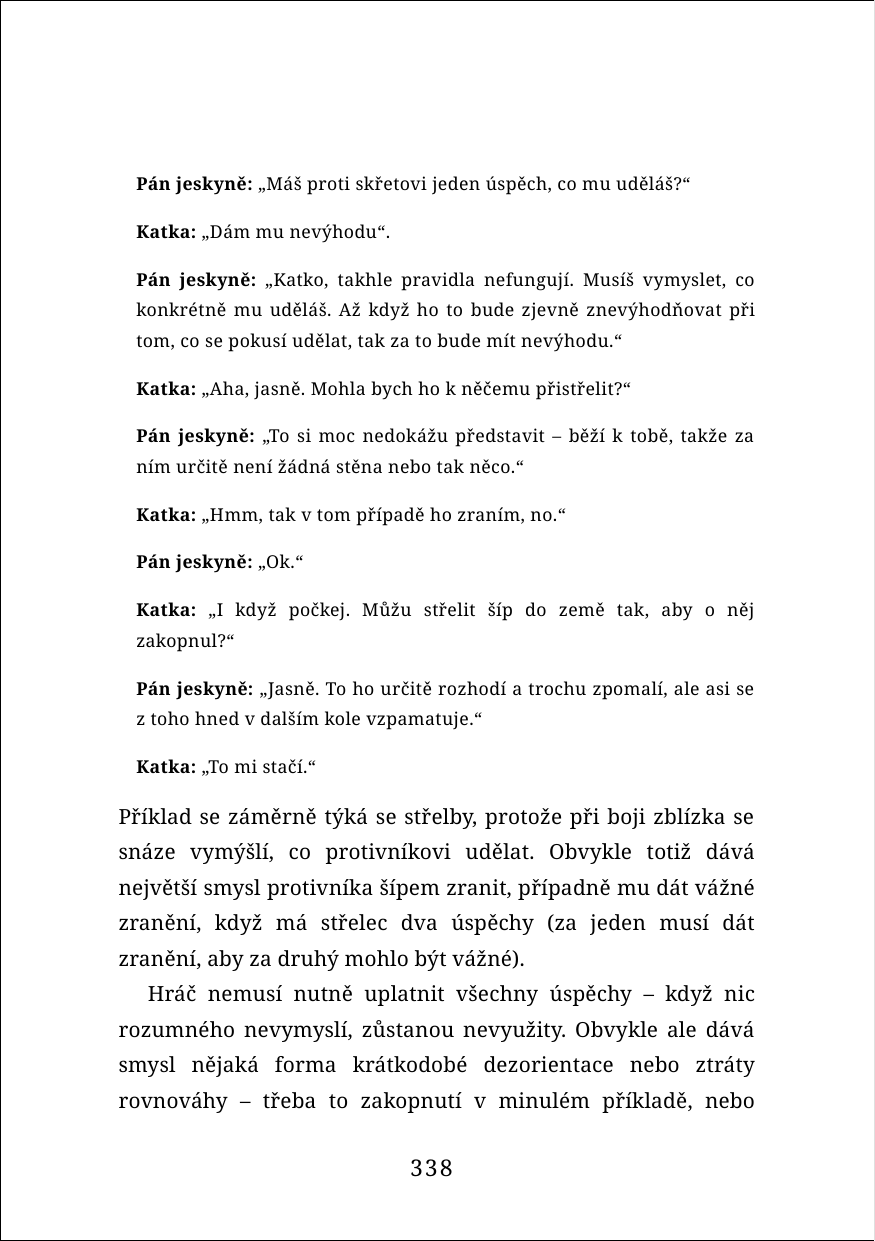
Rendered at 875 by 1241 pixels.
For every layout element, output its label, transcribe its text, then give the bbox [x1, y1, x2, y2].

text Katka: „To mi stačí.“ [136, 754, 756, 778]
text Katka: „Dám mu nevýhodu“. [136, 220, 756, 244]
text Katka: „Aha, jasně. Mohla bych ho k něčemu přistřelit?“ [136, 376, 756, 400]
text Pán jeskyně: „To si moc nedokážu představit – běží k tobě, takže za ním určitě není žádná stěna nebo tak něco.“ [136, 424, 756, 478]
text Katka: „Hmm, tak v tom případě ho zraním, no.“ [136, 502, 756, 526]
text Pán jeskyně: „Jasně. To ho určitě rozhodí a trochu zpomalí, ale asi se z toho hned v dalším kole vzpamatuje.“ [136, 676, 756, 730]
text Katka: „I když počkej. Můžu střelit šíp do země tak, aby o něj zakopnul?“ [136, 598, 756, 652]
text Pán jeskyně: „Katko, takhle pravidla nefungují. Musíš vymyslet, co konkrétně mu uděláš. Až když ho to bude zjevně znevýhodňovat při tom, co se pokusí udělat, tak za to bude mít nevýhodu.“ [136, 268, 756, 352]
text Pán jeskyně: „Máš proti skřetovi jeden úspěch, co mu uděláš?“ [136, 172, 756, 196]
text Příklad se záměrně týká se střelby, protože při boji zblízka se snáze vymýšlí, co protivníkovi udělat. Obvykle totiž dává největší smysl protivníka šípem zranit, případně mu dát vážné zranění, když má střelec dva úspěchy (za jeden musí dát zranění, aby za druhý mohlo být vážné). Hráč nemusí nutně uplatnit všechny úspěchy – když nic rozumného nevymyslí, zůstanou nevyužity. Obvykle ale dává smysl nějaká forma krátkodobé dezorientace nebo ztráty rovnováhy – třeba to zakopnutí v minulém příkladě, nebo [118, 802, 756, 1114]
text Pán jeskyně: „Ok.“ [136, 550, 756, 574]
